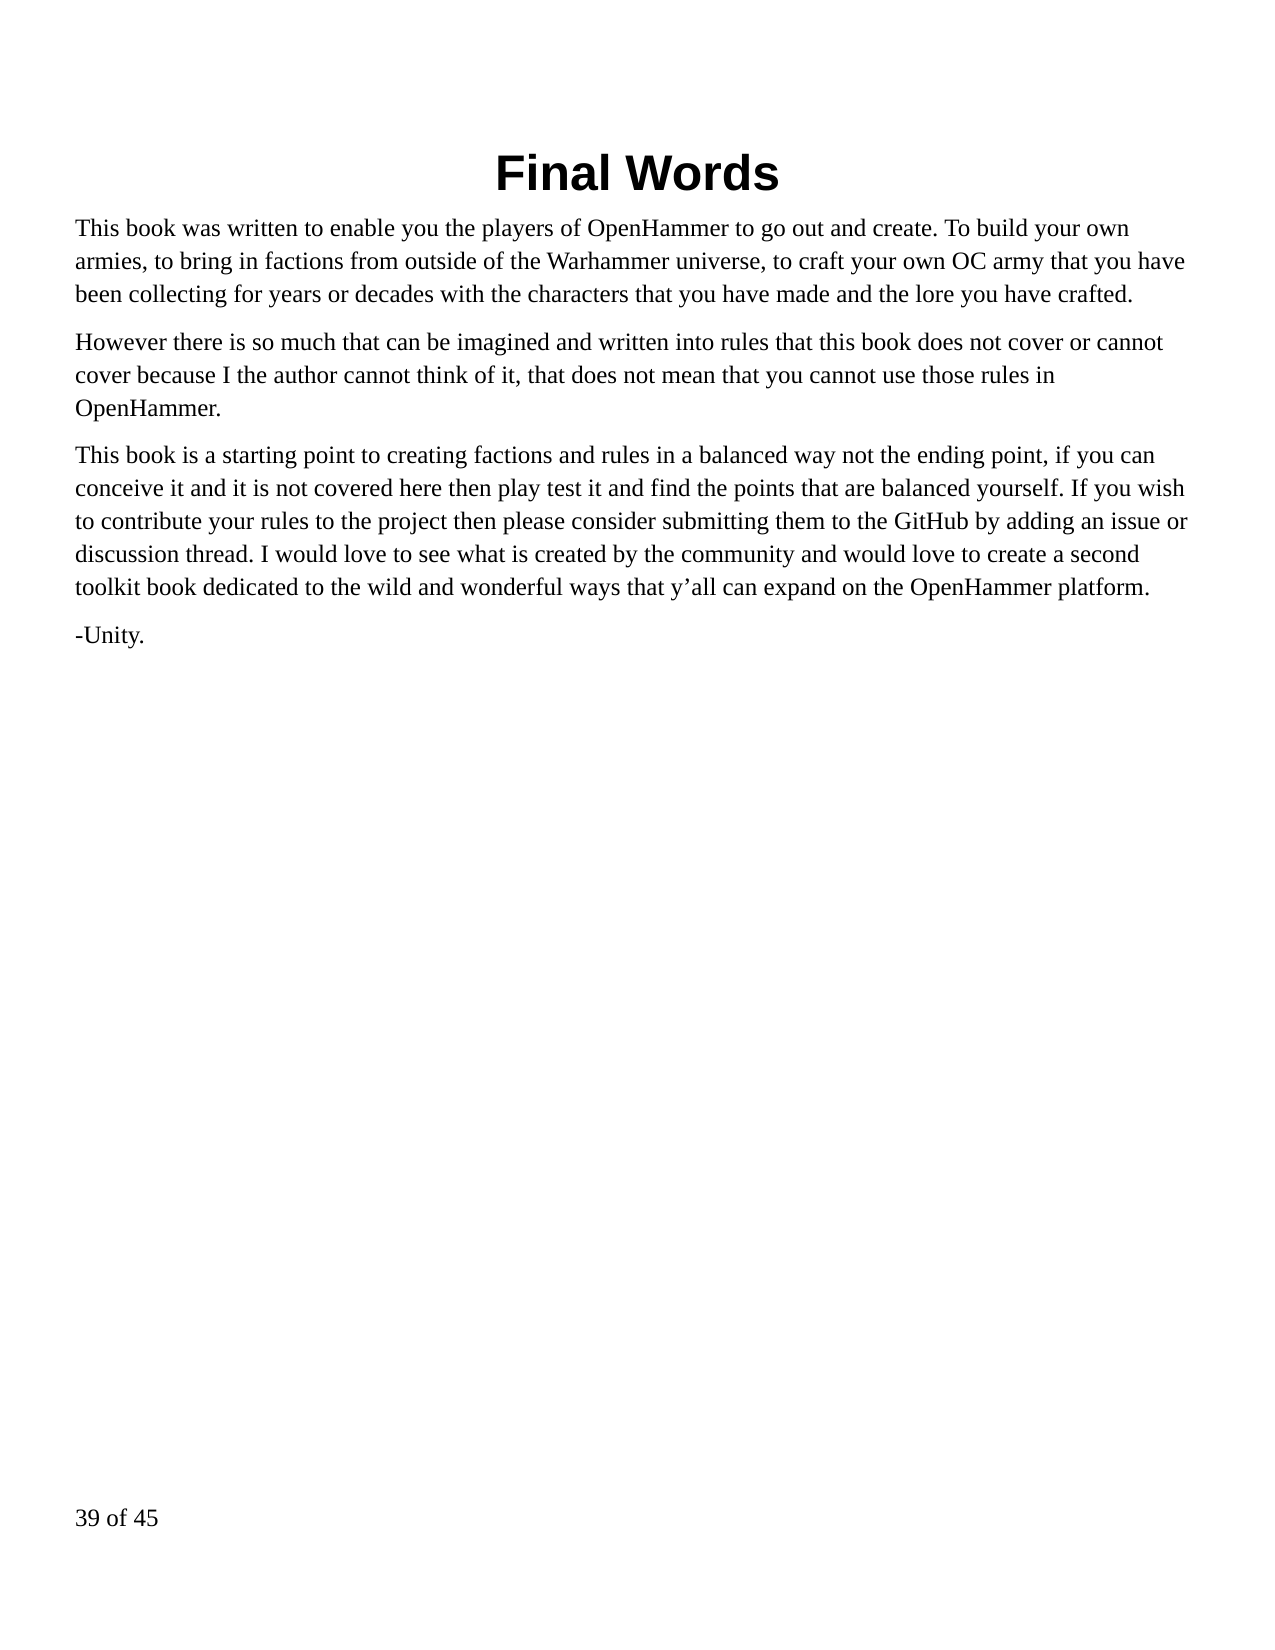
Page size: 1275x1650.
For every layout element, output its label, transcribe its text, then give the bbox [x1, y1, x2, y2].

text This book is a starting point to creating factions and rules in a balanced way not the ending point, if you can conceive it and it is not covered here then play test it and find the points that are balanced yourself. If you wish to contribute your rules to the project then please consider submitting them to the GitHub by adding an issue or discussion thread. I would love to see what is created by the community and would love to create a second toolkit book dedicated to the wild and wonderful ways that y’all can expand on the OpenHammer platform. [75, 440, 1200, 601]
text This book was written to enable you the players of OpenHammer to go out and create. To build your own armies, to bring in factions from outside of the Warhammer universe, to craft your own OC army that you have been collecting for years or decades with the characters that you have made and the lore you have crafted. [75, 213, 1200, 308]
subtitle Final Words [75, 143, 1200, 201]
text However there is so much that can be imagined and written into rules that this book does not cover or cannot cover because I the author cannot think of it, that does not mean that you cannot use those rules in OpenHammer. [75, 327, 1200, 422]
text -Unity. [75, 620, 1200, 649]
